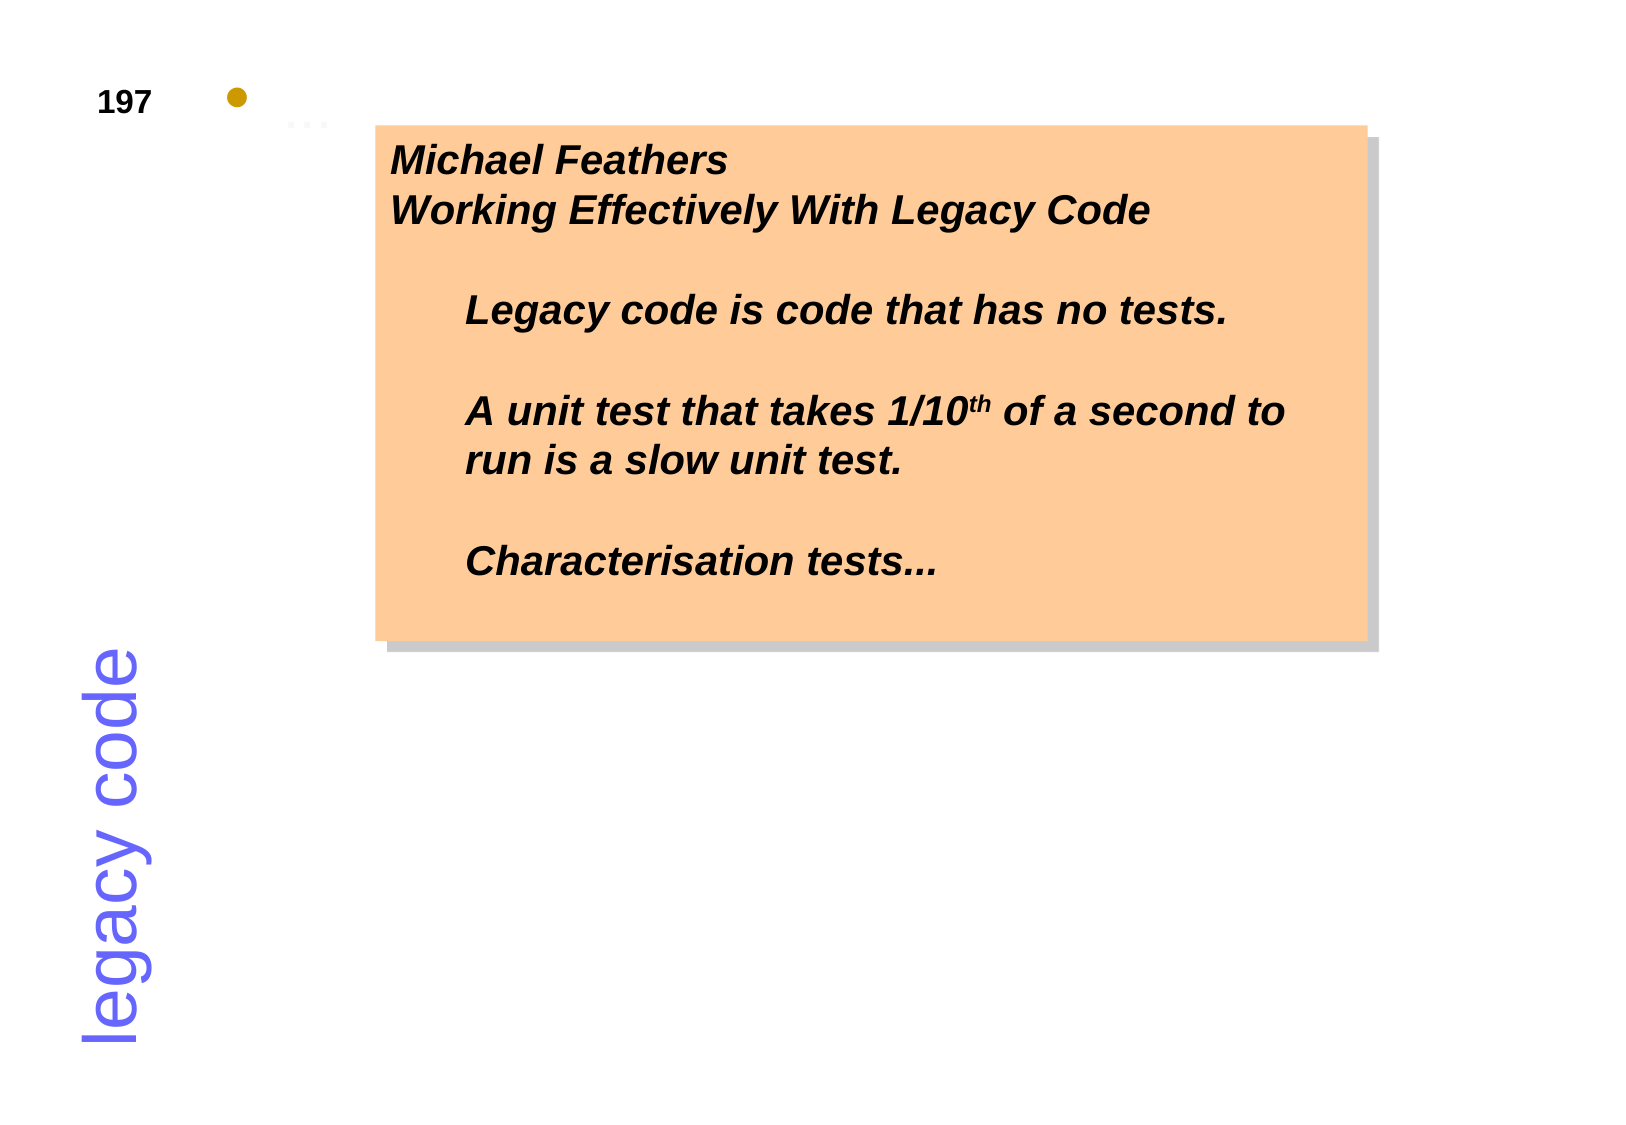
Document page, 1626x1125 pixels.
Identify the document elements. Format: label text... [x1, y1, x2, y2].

text_box Michael Feathers Working Effectively With Legacy Code Legacy code is code that has no tests. A unit test that takes 1/10th of a second to run is a slow unit test. Characterisation tests... [375, 125, 1368, 642]
text_box ... [212, 62, 1550, 1063]
title legacy code [37, 162, 176, 1063]
